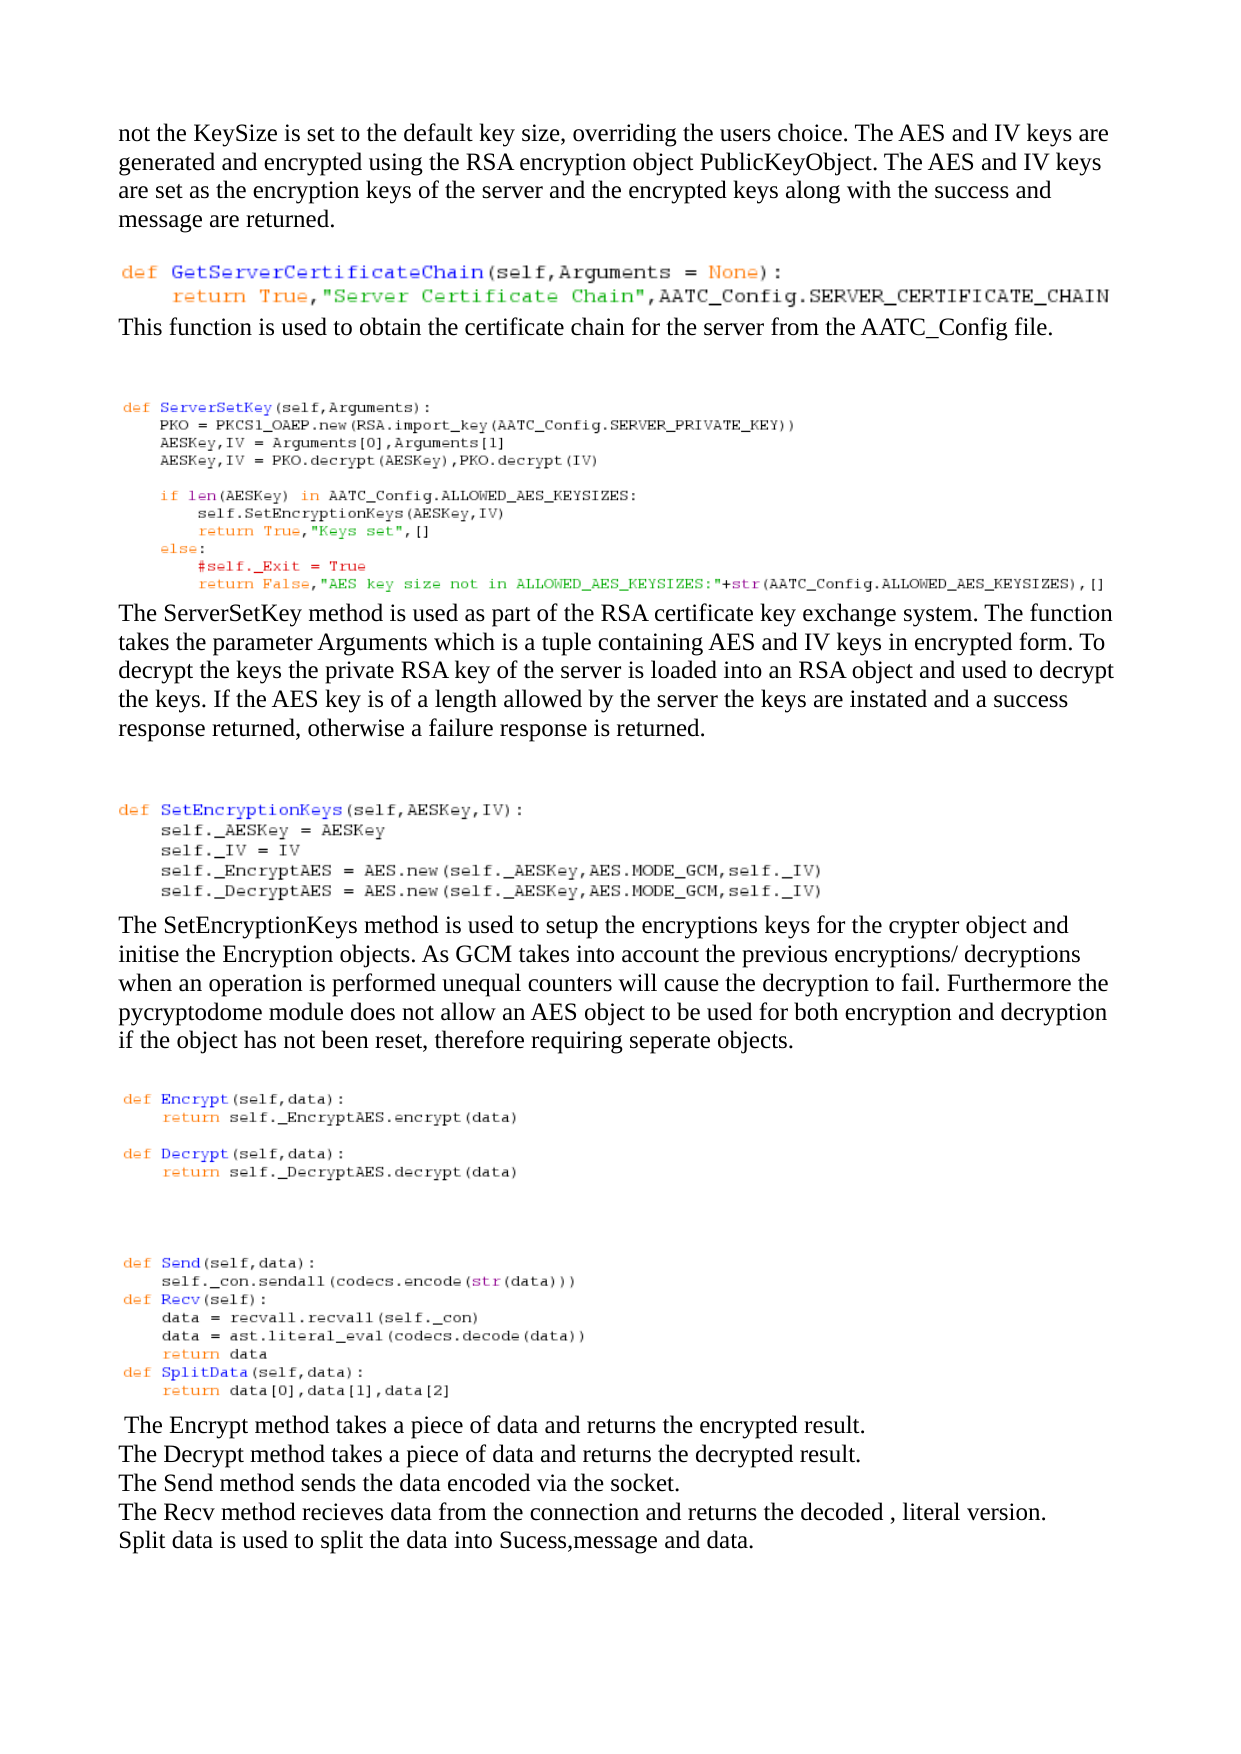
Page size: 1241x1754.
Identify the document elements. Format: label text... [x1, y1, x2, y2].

text The ServerSetKey method is used as part of the RSA certificate key exchange system. The function takes the parameter Arguments which is a tuple containing AES and IV keys in encrypted form. To decrypt the keys the private RSA key of the server is loaded into an RSA object and used to decrypt the keys. If the AES key is of a length allowed by the server the keys are instated and a success response returned, otherwise a failure response is returned. [118, 599, 1122, 742]
picture [118, 261, 1122, 312]
text The SetEncryptionKeys method is used to setup the encryptions keys for the crypter object and initise the Encryption objects. As GCM takes into account the previous encryptions/ decryptions when an operation is performed unequal counters will cause the decryption to fail. Furthermore the pycryptodome module does not allow an AES object to be used for both encryption and decryption if the object has not been reset, therefore requiring seperate objects. [118, 799, 1122, 1054]
text The Send method sends the data encoded via the socket. [118, 1468, 1122, 1497]
text This function is used to obtain the certificate chain for the server from the AATC_Config file. [118, 312, 1122, 341]
text The Encrypt method takes a piece of data and returns the encrypted result. [118, 1411, 1122, 1439]
text The Recv method recieves data from the connection and returns the decoded , literal version. [118, 1497, 1122, 1526]
picture [118, 398, 1123, 599]
picture [118, 799, 845, 911]
picture [118, 1082, 599, 1411]
text not the KeySize is set to the default key size, overriding the users choice. The AES and IV keys are generated and encrypted using the RSA encryption object PublicKeyObject. The AES and IV keys are set as the encryption keys of the server and the encrypted keys along with the success and message are returned. [118, 118, 1122, 233]
text Split data is used to split the data into Sucess,message and data. [118, 1526, 1122, 1554]
text The Decrypt method takes a piece of data and returns the decrypted result. [118, 1439, 1122, 1468]
